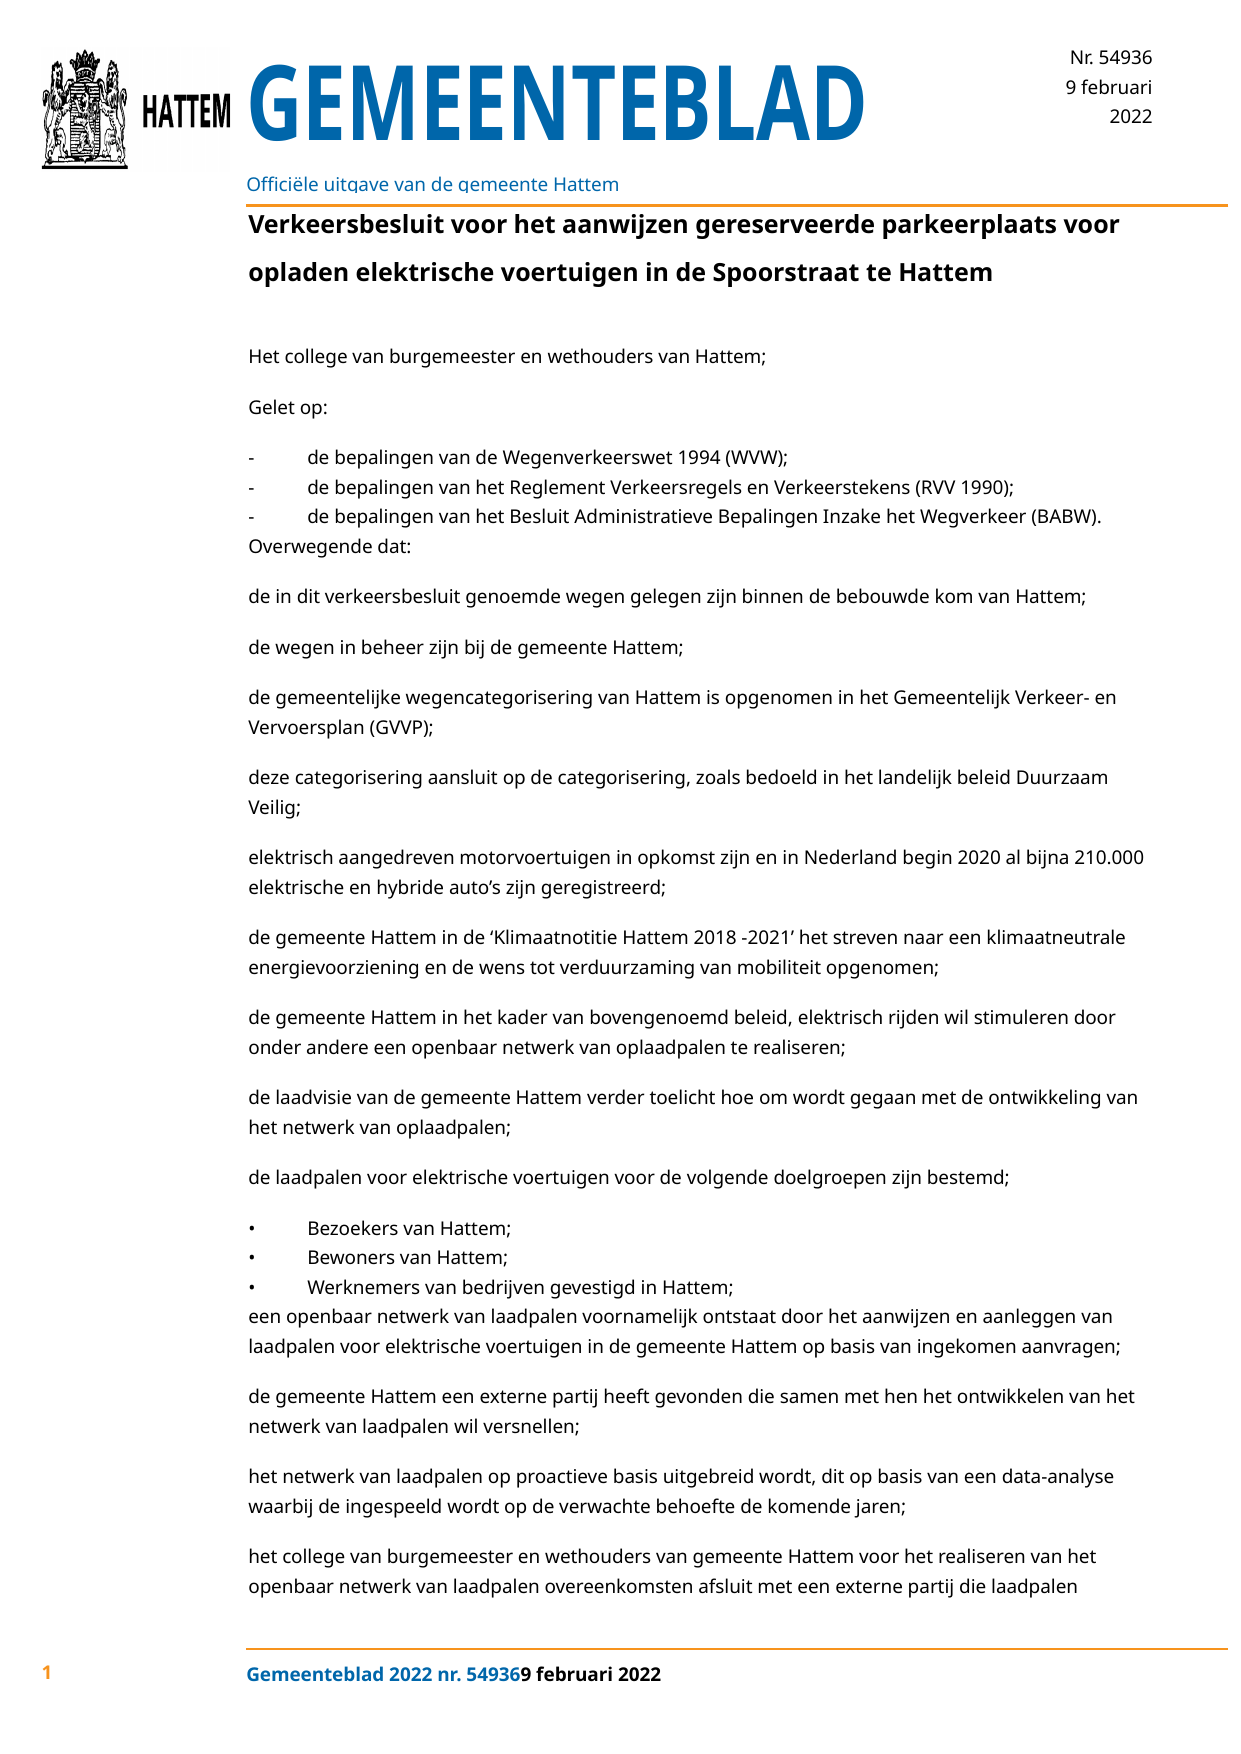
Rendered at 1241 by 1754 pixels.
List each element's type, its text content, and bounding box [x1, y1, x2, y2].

list de bepalingen van de Wegenverkeerswet 1994 (WVW); [248, 444, 1152, 470]
text elektrisch aangedreven motorvoertuigen in opkomst zijn en in Nederland begin 2020 al bijna 210.000 elektrische en hybride auto’s zijn geregistreerd; [248, 844, 1152, 900]
text de gemeentelijke wegencategorisering van Hattem is opgenomen in het Gemeentelijk Verkeer- en Vervoersplan (GVVP); [248, 684, 1152, 740]
text een openbaar netwerk van laadpalen voornamelijk ontstaat door het aanwijzen en aanleggen van laadpalen voor elektrische voertuigen in de gemeente Hattem op basis van ingekomen aanvragen; [248, 1304, 1152, 1359]
list Bewoners van Hattem; [248, 1244, 1152, 1270]
text de laadpalen voor elektrische voertuigen voor de volgende doelgroepen zijn bestemd; [248, 1164, 1152, 1190]
text Gelet op: [248, 394, 1152, 420]
picture [41, 47, 231, 172]
text het netwerk van laadpalen op proactieve basis uitgebreid wordt, dit op basis van een data-analyse waarbij de ingespeeld wordt op de verwachte behoefte de komende jaren; [248, 1464, 1152, 1519]
text het college van burgemeester en wethouders van gemeente Hattem voor het realiseren van het openbaar netwerk van laadpalen overeenkomsten afsluit met een externe partij die laadpalen [248, 1544, 1152, 1599]
list Bezoekers van Hattem; [248, 1215, 1152, 1241]
text Overwegende dat: [248, 533, 1152, 559]
list Werknemers van bedrijven gevestigd in Hattem; [248, 1274, 1152, 1300]
text de gemeente Hattem een externe partij heeft gevonden die samen met hen het ontwikkelen van het netwerk van laadpalen wil versnellen; [248, 1384, 1152, 1439]
text Het college van burgemeester en wethouders van Hattem; [248, 344, 1152, 369]
list de bepalingen van het Besluit Administratieve Bepalingen Inzake het Wegverkeer (BABW). [248, 504, 1152, 529]
text deze categorisering aansluit op de categorisering, zoals bedoeld in het landelijk beleid Duurzaam Veilig; [248, 764, 1152, 820]
text de wegen in beheer zijn bij de gemeente Hattem; [248, 634, 1152, 660]
text de laadvisie van de gemeente Hattem verder toelicht hoe om wordt gegaan met de ontwikkeling van het netwerk van oplaadpalen; [248, 1084, 1152, 1140]
text de in dit verkeersbesluit genoemde wegen gelegen zijn binnen de bebouwde kom van Hattem; [248, 584, 1152, 609]
text de gemeente Hattem in de ‘Klimaatnotitie Hattem 2018 -2021’ het streven naar een klimaatneutrale energievoorziening en de wens tot verduurzaming van mobiliteit opgenomen; [248, 924, 1152, 980]
list de bepalingen van het Reglement Verkeersregels en Verkeerstekens (RVV 1990); [248, 474, 1152, 500]
text Verkeersbesluit voor het aanwijzen gereserveerde parkeerplaats voor opladen elektrische voertuigen in de Spoorstraat te Hattem [248, 207, 1152, 288]
text de gemeente Hattem in het kader van bovengenoemd beleid, elektrisch rijden wil stimuleren door onder andere een openbaar netwerk van oplaadpalen te realiseren; [248, 1004, 1152, 1060]
